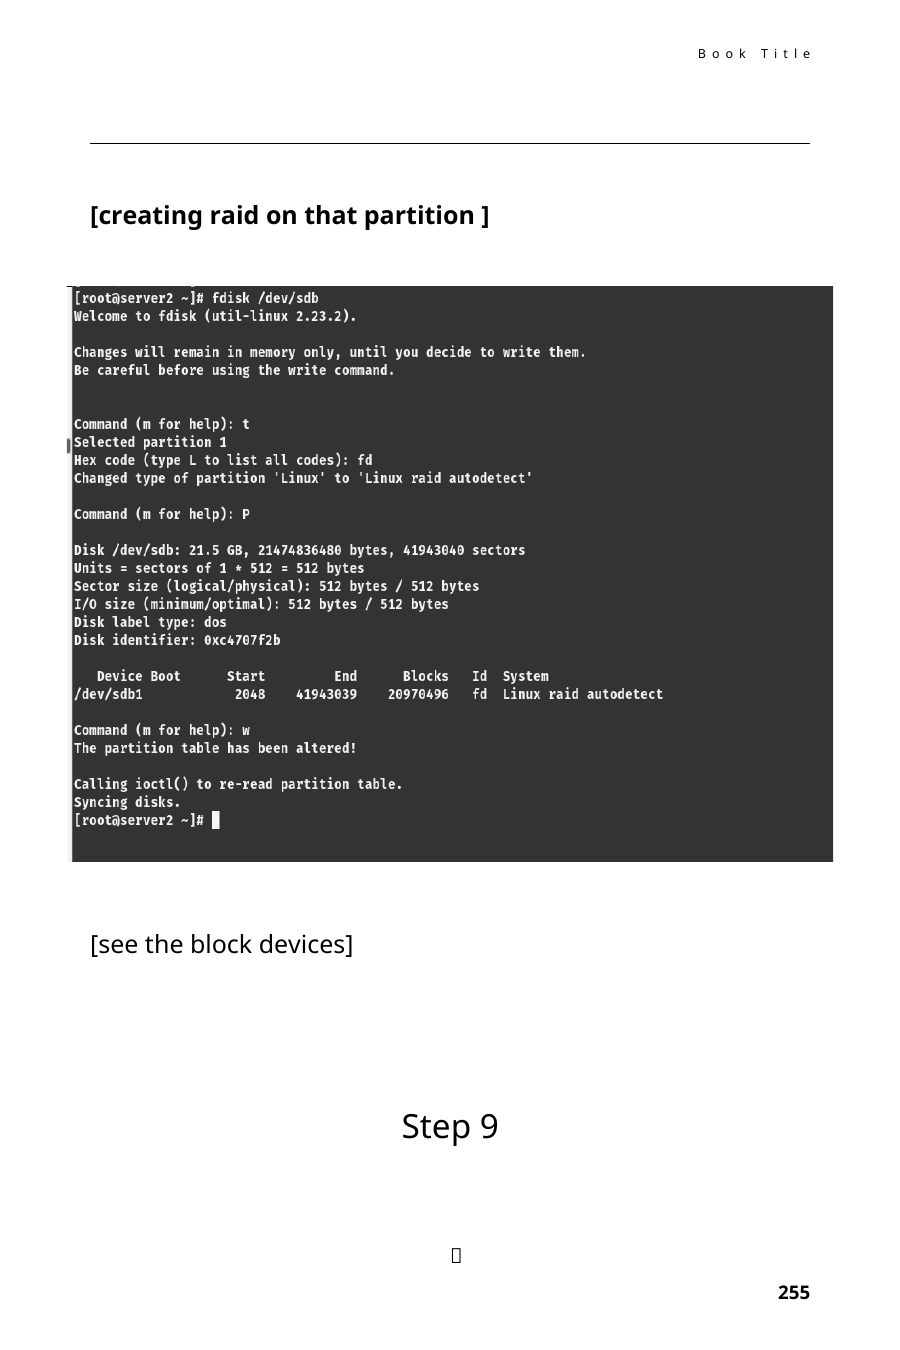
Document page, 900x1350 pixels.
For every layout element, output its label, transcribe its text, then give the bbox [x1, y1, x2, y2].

text [see the block devices] [90, 926, 810, 960]
text [creating raid on that partition ] [90, 198, 810, 232]
picture [66, 286, 834, 862]
text Step 9 [90, 1103, 810, 1149]
